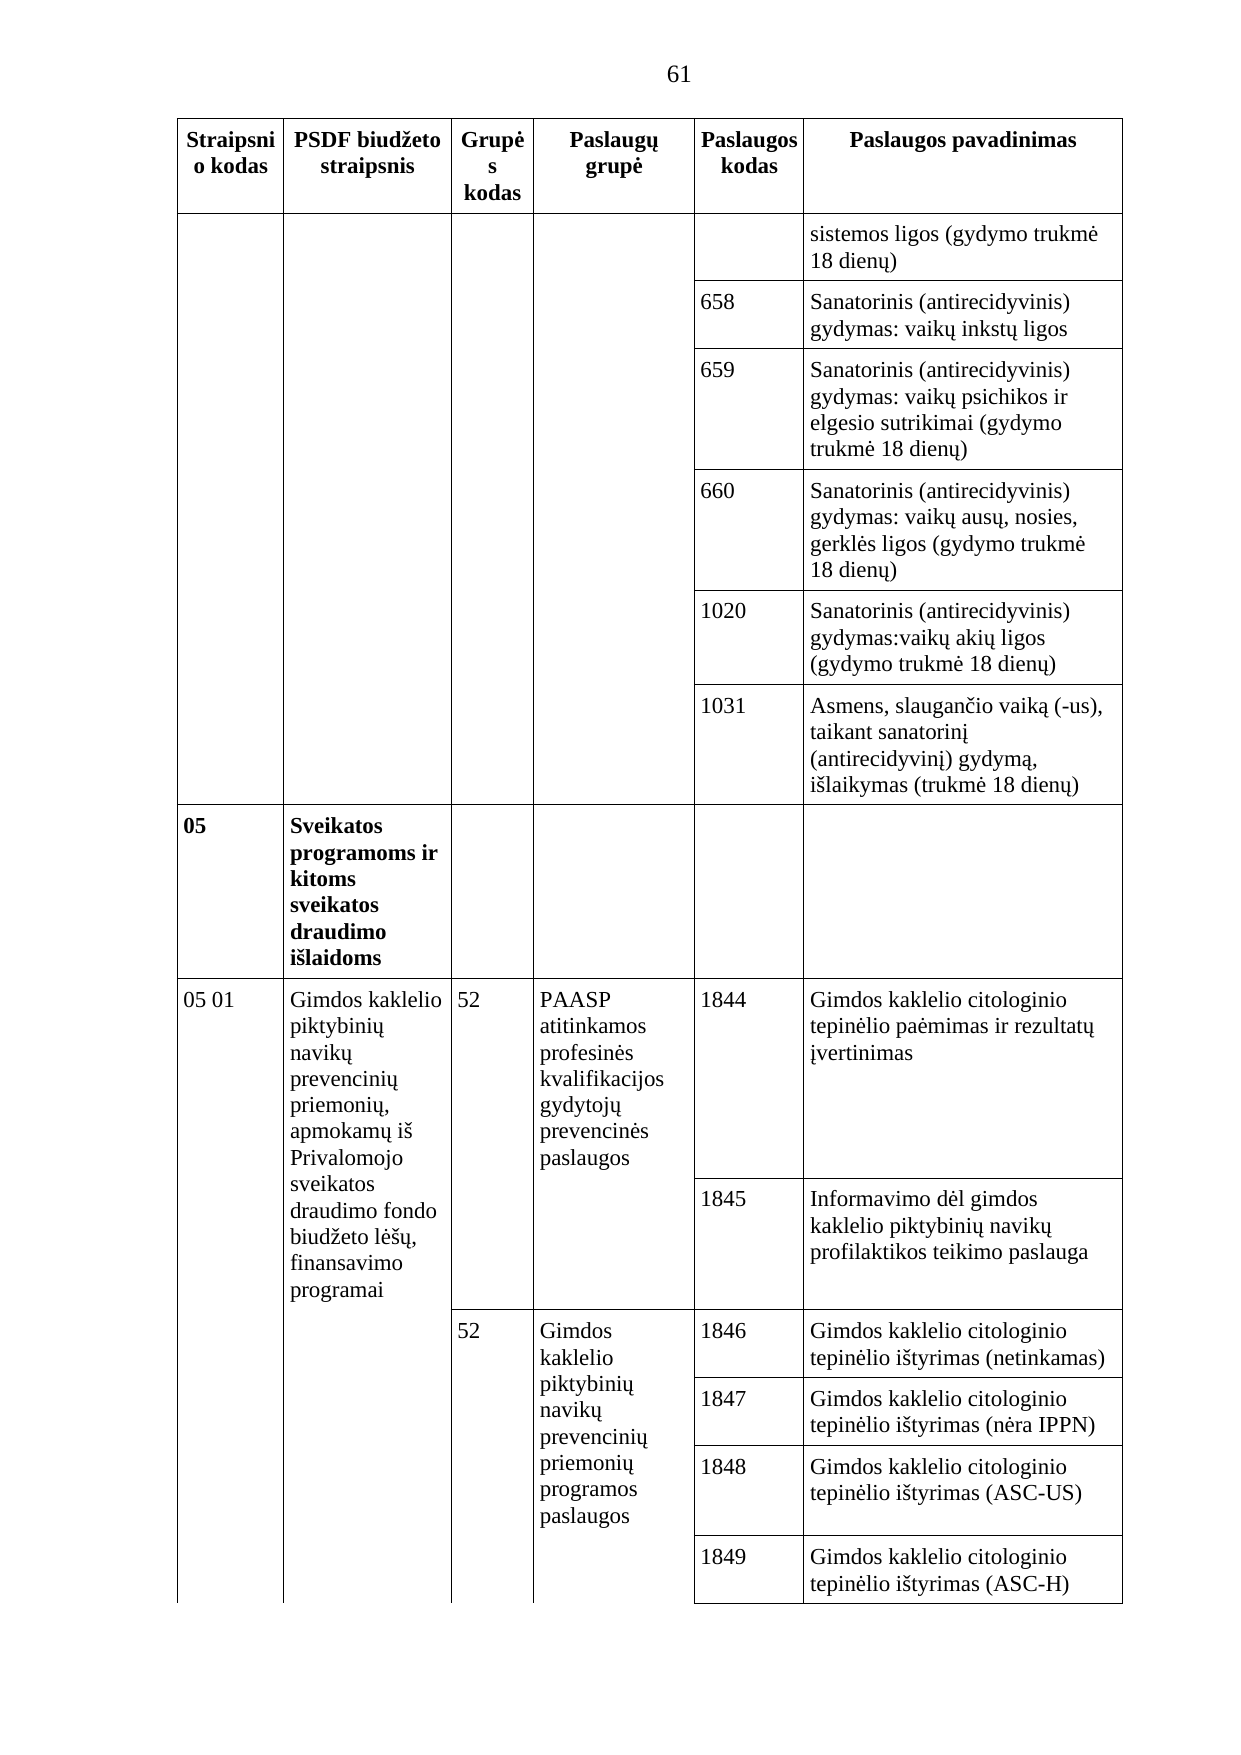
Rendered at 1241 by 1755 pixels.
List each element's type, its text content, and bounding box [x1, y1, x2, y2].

table_cell [452, 469, 533, 589]
table_cell [452, 590, 533, 684]
table_cell [452, 1535, 533, 1603]
table_cell Gimdos kaklelio citologinio tepinėlio paėmimas ir rezultatų įvertinimas [804, 979, 1122, 1177]
table_cell [284, 1445, 451, 1535]
table_cell sistemos ligos (gydymo trukmė 18 dienų) [804, 214, 1122, 280]
table_cell 1848 [695, 1446, 803, 1535]
table_cell [284, 214, 451, 280]
table_cell 1020 [695, 591, 803, 684]
table_cell [178, 1377, 283, 1445]
table_cell Sanatorinis (antirecidyvinis) gydymas:vaikų akių ligos (gydymo trukmė 18 dienų) [804, 591, 1122, 684]
table_cell [534, 280, 694, 348]
table_cell [178, 590, 283, 684]
table_cell [452, 805, 533, 978]
table_cell [284, 280, 451, 348]
table_cell Gimdos kaklelio citologinio tepinėlio ištyrimas (ASC-US) [804, 1446, 1122, 1535]
table_cell Gimdos kaklelio piktybinių navikų prevencinių priemonių, apmokamų iš Privalomojo sveikatos draudimo fondo biudžeto lėšų, finansavimo programai [284, 979, 451, 1309]
table_cell [178, 469, 283, 589]
table_cell [284, 469, 451, 589]
table_cell [534, 348, 694, 469]
table_cell [452, 1178, 533, 1309]
table_header PSDF biudžeto straipsnis [284, 119, 451, 212]
table_cell 05 [178, 805, 283, 978]
table_cell [534, 1535, 694, 1603]
table_cell [178, 1445, 283, 1535]
table_cell 05 01 [178, 979, 283, 1177]
table_header Grupės kodas [452, 119, 533, 212]
table_cell [178, 1535, 283, 1603]
table_cell Asmens, slaugančio vaiką (-us), taikant sanatorinį (antirecidyvinį) gydymą, išlaikymas (trukmė 18 dienų) [804, 685, 1122, 804]
table_cell [178, 280, 283, 348]
table_cell [534, 1178, 694, 1309]
table_cell [804, 805, 1122, 978]
table_cell [695, 214, 803, 280]
table_cell 1846 [695, 1310, 803, 1377]
table_cell [284, 1377, 451, 1445]
table_cell [284, 1309, 451, 1377]
table_cell [452, 348, 533, 469]
table_header Paslaugos pavadinimas [804, 119, 1122, 212]
table_cell [534, 684, 694, 804]
table_cell [178, 348, 283, 469]
table_cell 52 [452, 1310, 533, 1377]
table_cell Sveikatos programoms ir kitoms sveikatos draudimo išlaidoms [284, 805, 451, 978]
table_cell Gimdos kaklelio citologinio tepinėlio ištyrimas (ASC-H) [804, 1536, 1122, 1603]
table_cell [452, 214, 533, 280]
table_cell PAASP atitinkamos profesinės kvalifikacijos gydytojų prevencinės paslaugos [534, 979, 694, 1177]
table_cell 1845 [695, 1179, 803, 1309]
table_cell [695, 805, 803, 978]
table_header Straipsnio kodas [178, 119, 283, 212]
table_cell [534, 805, 694, 978]
table_cell 660 [695, 470, 803, 589]
table_cell Sanatorinis (antirecidyvinis) gydymas: vaikų inkstų ligos [804, 281, 1122, 348]
table_cell Gimdos kaklelio citologinio tepinėlio ištyrimas (nėra IPPN) [804, 1378, 1122, 1445]
table_cell [452, 1445, 533, 1535]
table_cell 659 [695, 349, 803, 469]
table_cell [178, 1178, 283, 1309]
table_header Paslaugų grupė [534, 119, 694, 212]
table_cell Gimdos kaklelio piktybinių navikų prevencinių priemonių programos paslaugos [534, 1310, 694, 1535]
table_header Paslaugos kodas [695, 119, 803, 212]
table_cell [534, 590, 694, 684]
table_cell [284, 1535, 451, 1603]
table_cell Sanatorinis (antirecidyvinis) gydymas: vaikų psichikos ir elgesio sutrikimai (gydymo trukmė 18 dienų) [804, 349, 1122, 469]
table_cell [452, 280, 533, 348]
table_cell [452, 684, 533, 804]
table_cell 1847 [695, 1378, 803, 1445]
table_cell 1031 [695, 685, 803, 804]
table_cell [178, 1309, 283, 1377]
table_cell 1844 [695, 979, 803, 1177]
table_cell [534, 214, 694, 280]
table_cell 658 [695, 281, 803, 348]
table_cell [534, 469, 694, 589]
table_cell 1849 [695, 1536, 803, 1603]
table_cell [284, 348, 451, 469]
table_cell 52 [452, 979, 533, 1177]
table_cell [452, 1377, 533, 1445]
table_cell [178, 684, 283, 804]
table_cell [284, 590, 451, 684]
table_cell Informavimo dėl gimdos kaklelio piktybinių navikų profilaktikos teikimo paslauga [804, 1179, 1122, 1309]
table_cell Sanatorinis (antirecidyvinis) gydymas: vaikų ausų, nosies, gerklės ligos (gydymo trukmė 18 dienų) [804, 470, 1122, 589]
table_cell [178, 214, 283, 280]
table_cell Gimdos kaklelio citologinio tepinėlio ištyrimas (netinkamas) [804, 1310, 1122, 1377]
table_cell [284, 684, 451, 804]
